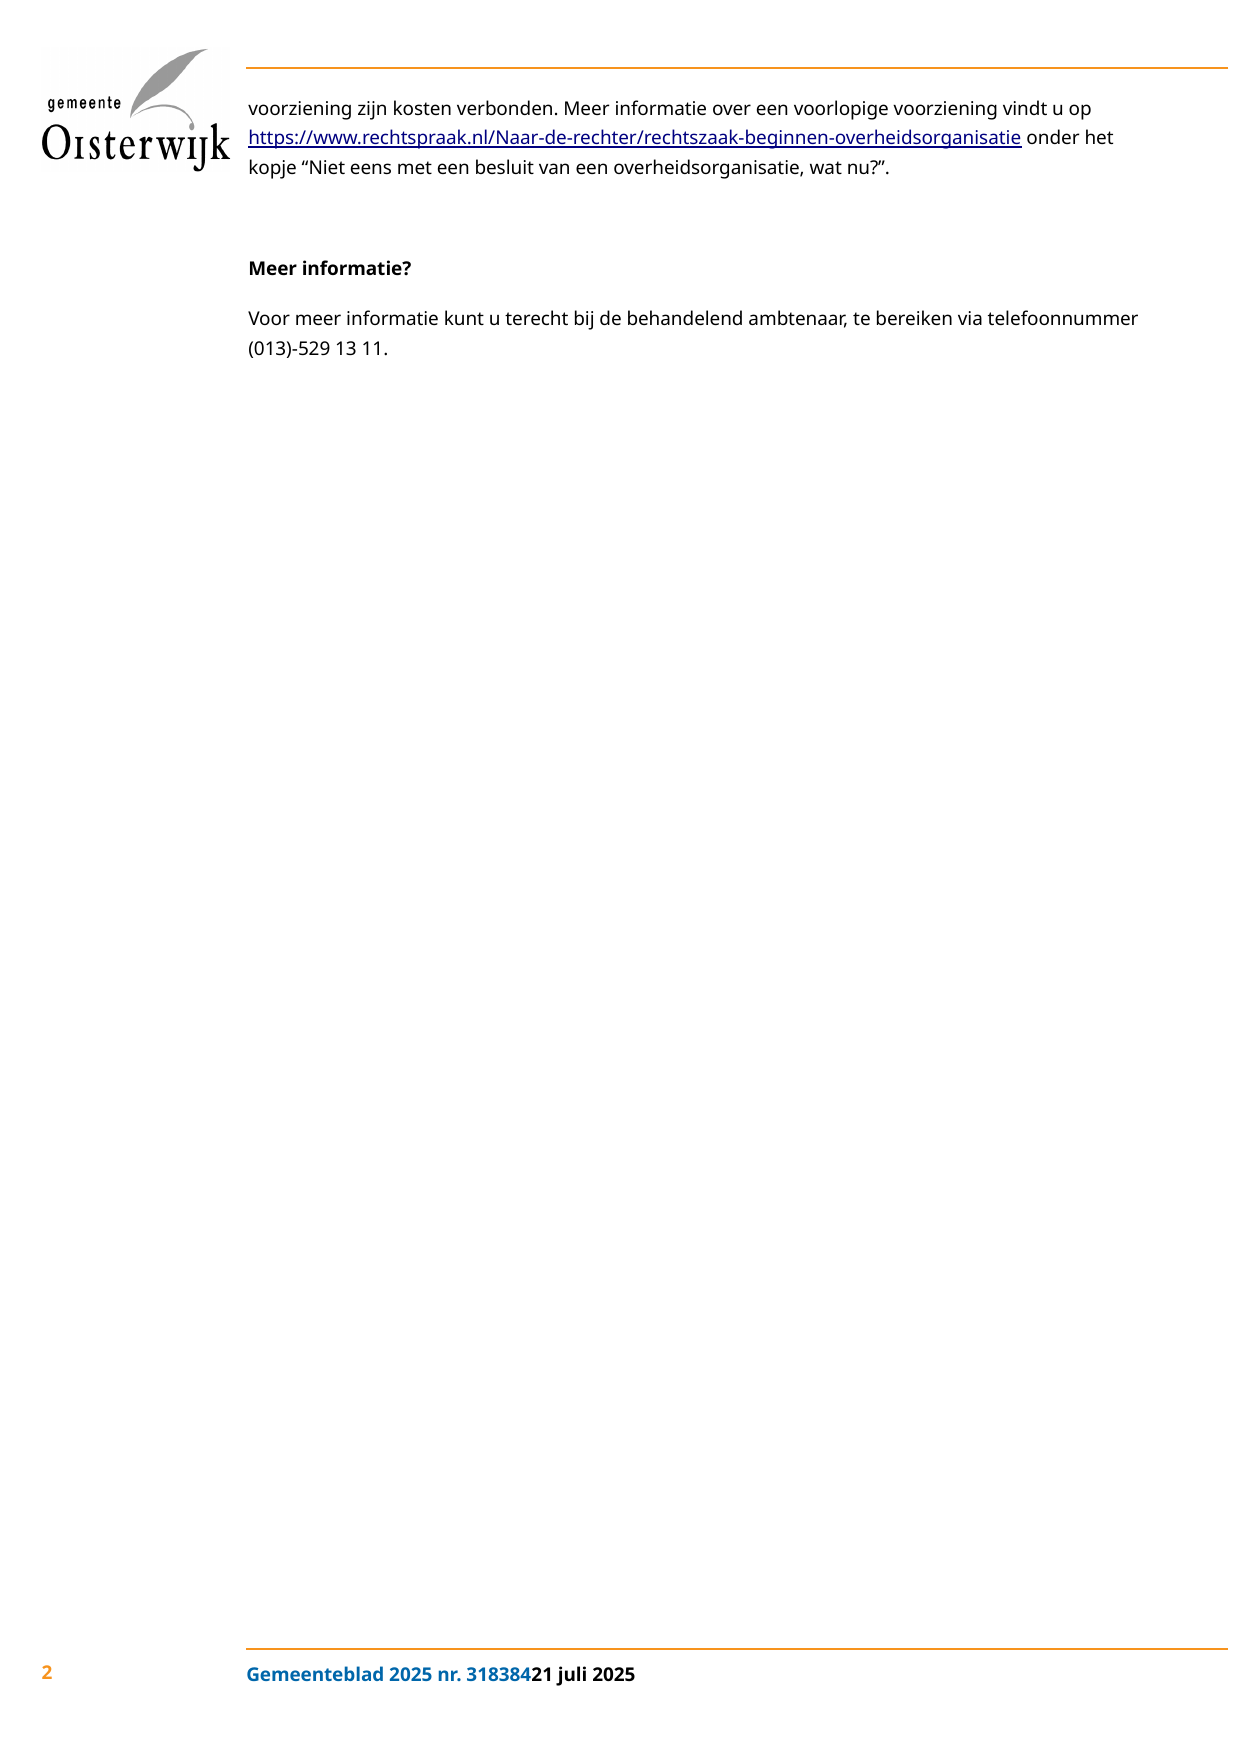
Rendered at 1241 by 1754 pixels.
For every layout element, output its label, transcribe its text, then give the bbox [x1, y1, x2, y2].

text voorziening zijn kosten verbonden. Meer informatie over een voorlopige voorziening vindt u op https://www.rechtspraak.nl/Naar-de-rechter/rechtszaak-beginnen-overheidsorganisatie onder het kopje “Niet eens met een besluit van een overheidsorganisatie, wat nu?”. [248, 95, 1152, 180]
picture [41, 47, 231, 172]
text Voor meer informatie kunt u terecht bij de behandelend ambtenaar, te bereiken via telefoonnummer (013)-529 13 11. [248, 305, 1152, 361]
text Meer informatie? [248, 255, 1152, 281]
